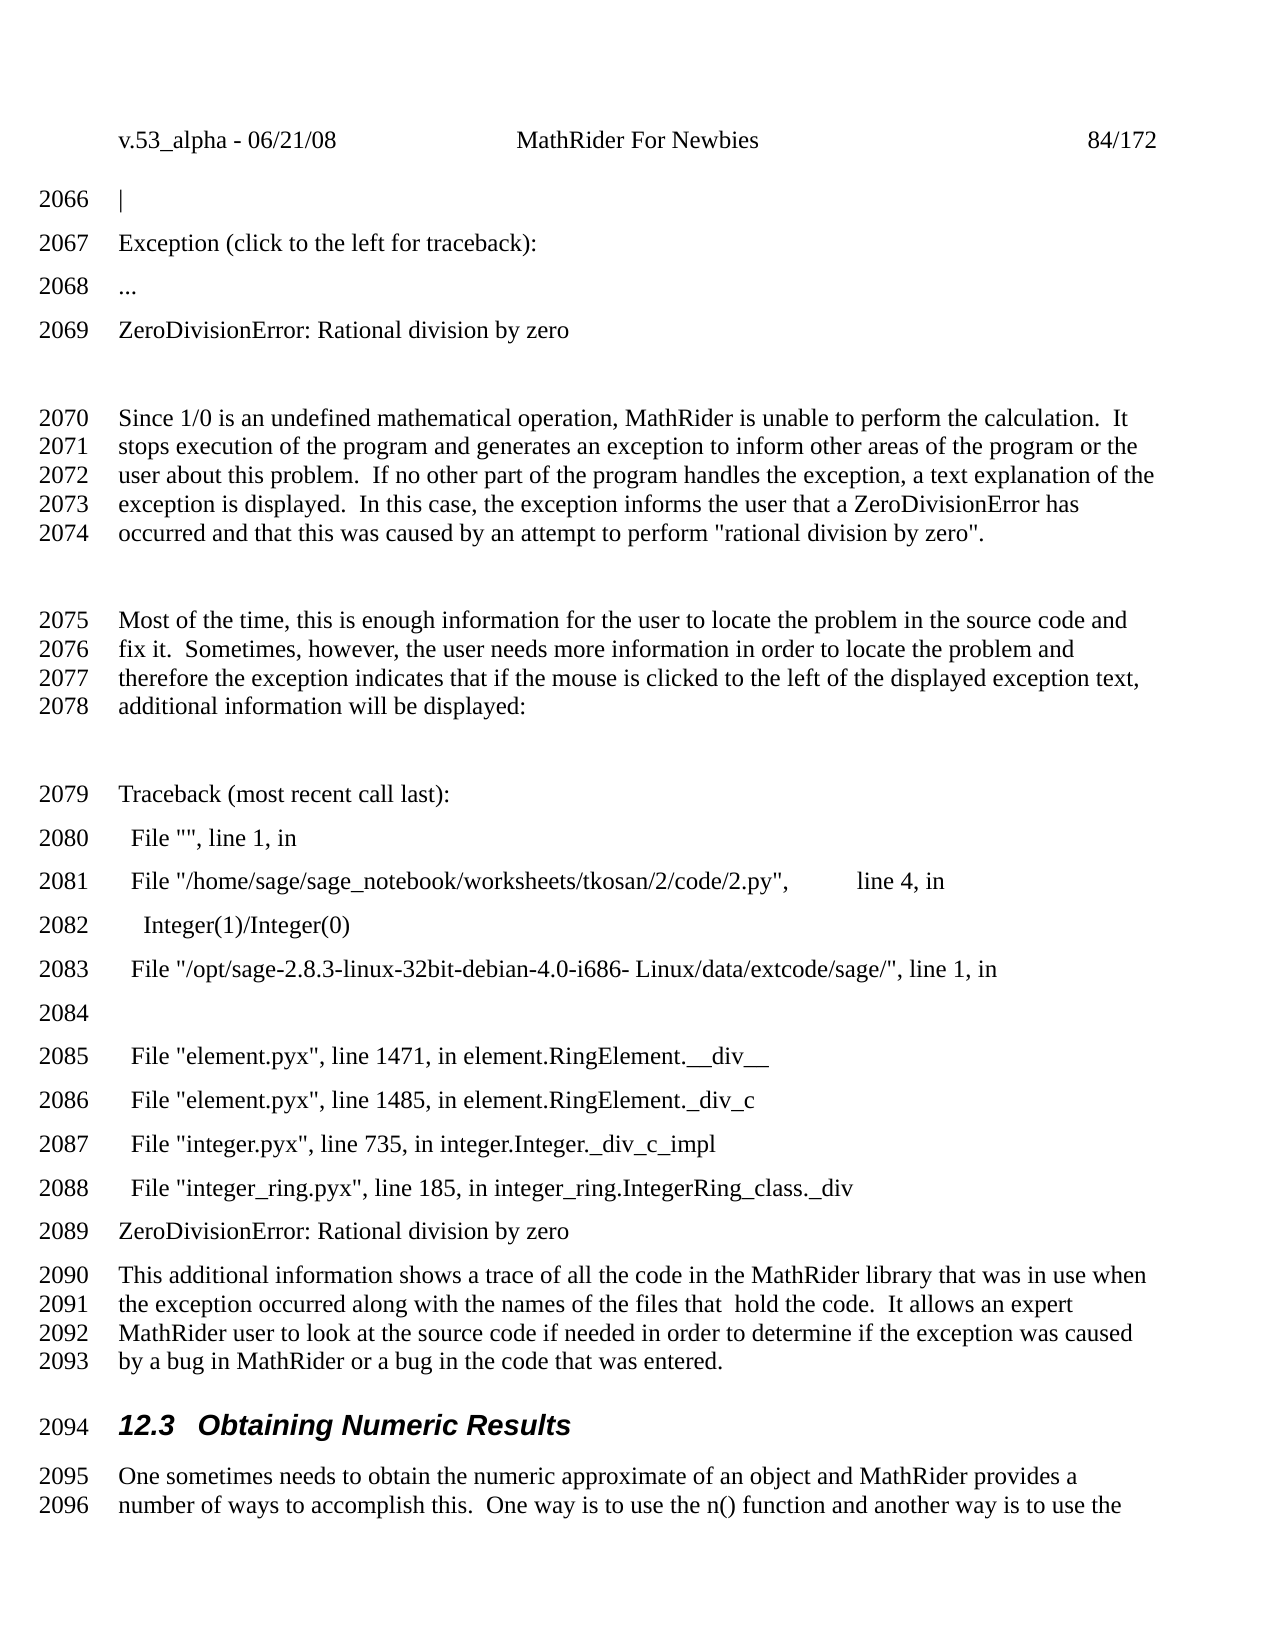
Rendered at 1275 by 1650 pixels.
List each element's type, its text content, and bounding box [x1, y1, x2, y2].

text Integer(1)/Integer(0) [118, 910, 1157, 939]
text Since 1/0 is an undefined mathematical operation, MathRider is unable to perform the calculation. It stops execution of the program and generates an exception to inform other areas of the program or the user about this problem. If no other part of the program handles the exception, a text explanation of the exception is displayed. In this case, the exception informs the user that a ZeroDivisionError has occurred and that this was caused by an attempt to perform "rational division by zero". [118, 403, 1157, 546]
subtitle Obtaining Numeric Results [118, 1408, 1157, 1441]
text File "/opt/sage-2.8.3-linux-32bit-debian-4.0-i686- Linux/data/extcode/sage/", line 1, in [118, 954, 1157, 983]
text | [118, 184, 1157, 213]
text File "integer_ring.pyx", line 185, in integer_ring.IntegerRing_class._div [118, 1173, 1157, 1201]
text File "element.pyx", line 1471, in element.RingElement.__div__ [118, 1041, 1157, 1070]
text Most of the time, this is enough information for the user to locate the problem in the source code and fix it. Sometimes, however, the user needs more information in order to locate the problem and therefore the exception indicates that if the mouse is clicked to the left of the displayed exception text, additional information will be displayed: [118, 605, 1157, 720]
text File "integer.pyx", line 735, in integer.Integer._div_c_impl [118, 1129, 1157, 1158]
text File "element.pyx", line 1485, in element.RingElement._div_c [118, 1085, 1157, 1114]
text ZeroDivisionError: Rational division by zero [118, 315, 1157, 344]
text File "", line 1, in [118, 823, 1157, 851]
text ZeroDivisionError: Rational division by zero [118, 1216, 1157, 1245]
text This additional information shows a trace of all the code in the MathRider library that was in use when the exception occurred along with the names of the files that hold the code. It allows an expert MathRider user to look at the source code if needed in order to determine if the exception was caused by a bug in MathRider or a bug in the code that was entered. [118, 1260, 1157, 1375]
text Exception (click to the left for traceback): [118, 228, 1157, 256]
text ... [118, 271, 1157, 300]
text One sometimes needs to obtain the numeric approximate of an object and MathRider provides a number of ways to accomplish this. One way is to use the n() function and another way is to use the [118, 1461, 1157, 1519]
text File "/home/sage/sage_notebook/worksheets/tkosan/2/code/2.py", line 4, in [118, 866, 1157, 895]
text Traceback (most recent call last): [118, 779, 1157, 808]
